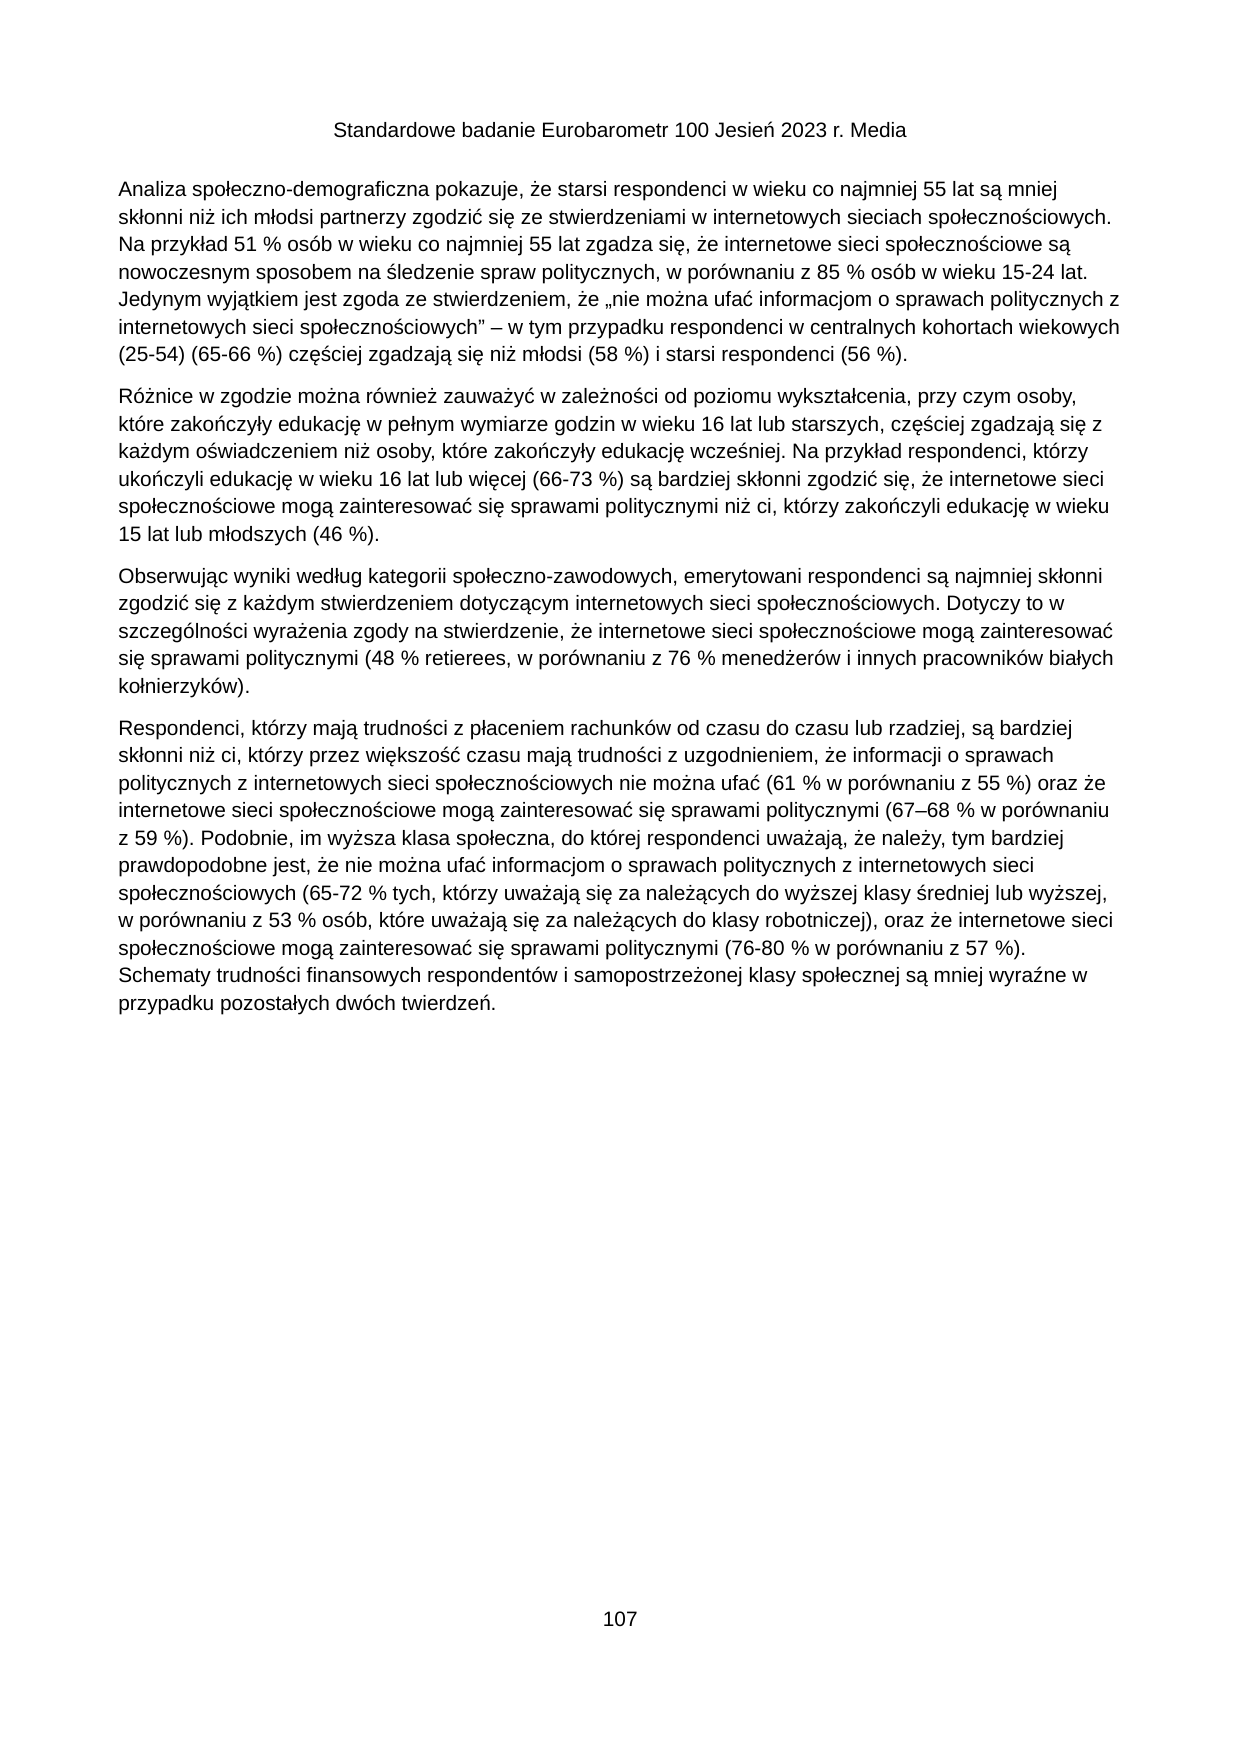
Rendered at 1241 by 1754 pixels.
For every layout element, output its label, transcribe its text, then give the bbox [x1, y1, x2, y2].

text Analiza społeczno-demograficzna pokazuje, że starsi respondenci w wieku co najmniej 55 lat są mniej skłonni niż ich młodsi partnerzy zgodzić się ze stwierdzeniami w internetowych sieciach społecznościowych. Na przykład 51 % osób w wieku co najmniej 55 lat zgadza się, że internetowe sieci społecznościowe są nowoczesnym sposobem na śledzenie spraw politycznych, w porównaniu z 85 % osób w wieku 15-24 lat. Jedynym wyjątkiem jest zgoda ze stwierdzeniem, że „nie można ufać informacjom o sprawach politycznych z internetowych sieci społecznościowych” – w tym przypadku respondenci w centralnych kohortach wiekowych (25-54) (65-66 %) częściej zgadzają się niż młodsi (58 %) i starsi respondenci (56 %). [118, 177, 1122, 366]
text Obserwując wyniki według kategorii społeczno-zawodowych, emerytowani respondenci są najmniej skłonni zgodzić się z każdym stwierdzeniem dotyczącym internetowych sieci społecznościowych. Dotyczy to w szczególności wyrażenia zgody na stwierdzenie, że internetowe sieci społecznościowe mogą zainteresować się sprawami politycznymi (48 % retierees, w porównaniu z 76 % menedżerów i innych pracowników białych kołnierzyków). [118, 564, 1122, 698]
text Różnice w zgodzie można również zauważyć w zależności od poziomu wykształcenia, przy czym osoby, które zakończyły edukację w pełnym wymiarze godzin w wieku 16 lat lub starszych, częściej zgadzają się z każdym oświadczeniem niż osoby, które zakończyły edukację wcześniej. Na przykład respondenci, którzy ukończyli edukację w wieku 16 lat lub więcej (66-73 %) są bardziej skłonni zgodzić się, że internetowe sieci społecznościowe mogą zainteresować się sprawami politycznymi niż ci, którzy zakończyli edukację w wieku 15 lat lub młodszych (46 %). [118, 384, 1122, 546]
text Respondenci, którzy mają trudności z płaceniem rachunków od czasu do czasu lub rzadziej, są bardziej skłonni niż ci, którzy przez większość czasu mają trudności z uzgodnieniem, że informacji o sprawach politycznych z internetowych sieci społecznościowych nie można ufać (61 % w porównaniu z 55 %) oraz że internetowe sieci społecznościowe mogą zainteresować się sprawami politycznymi (67–68 % w porównaniu z 59 %). Podobnie, im wyższa klasa społeczna, do której respondenci uważają, że należy, tym bardziej prawdopodobne jest, że nie można ufać informacjom o sprawach politycznych z internetowych sieci społecznościowych (65-72 % tych, którzy uważają się za należących do wyższej klasy średniej lub wyższej, w porównaniu z 53 % osób, które uważają się za należących do klasy robotniczej), oraz że internetowe sieci społecznościowe mogą zainteresować się sprawami politycznymi (76-80 % w porównaniu z 57 %). Schematy trudności finansowych respondentów i samopostrzeżonej klasy społecznej są mniej wyraźne w przypadku pozostałych dwóch twierdzeń. [118, 716, 1122, 1015]
